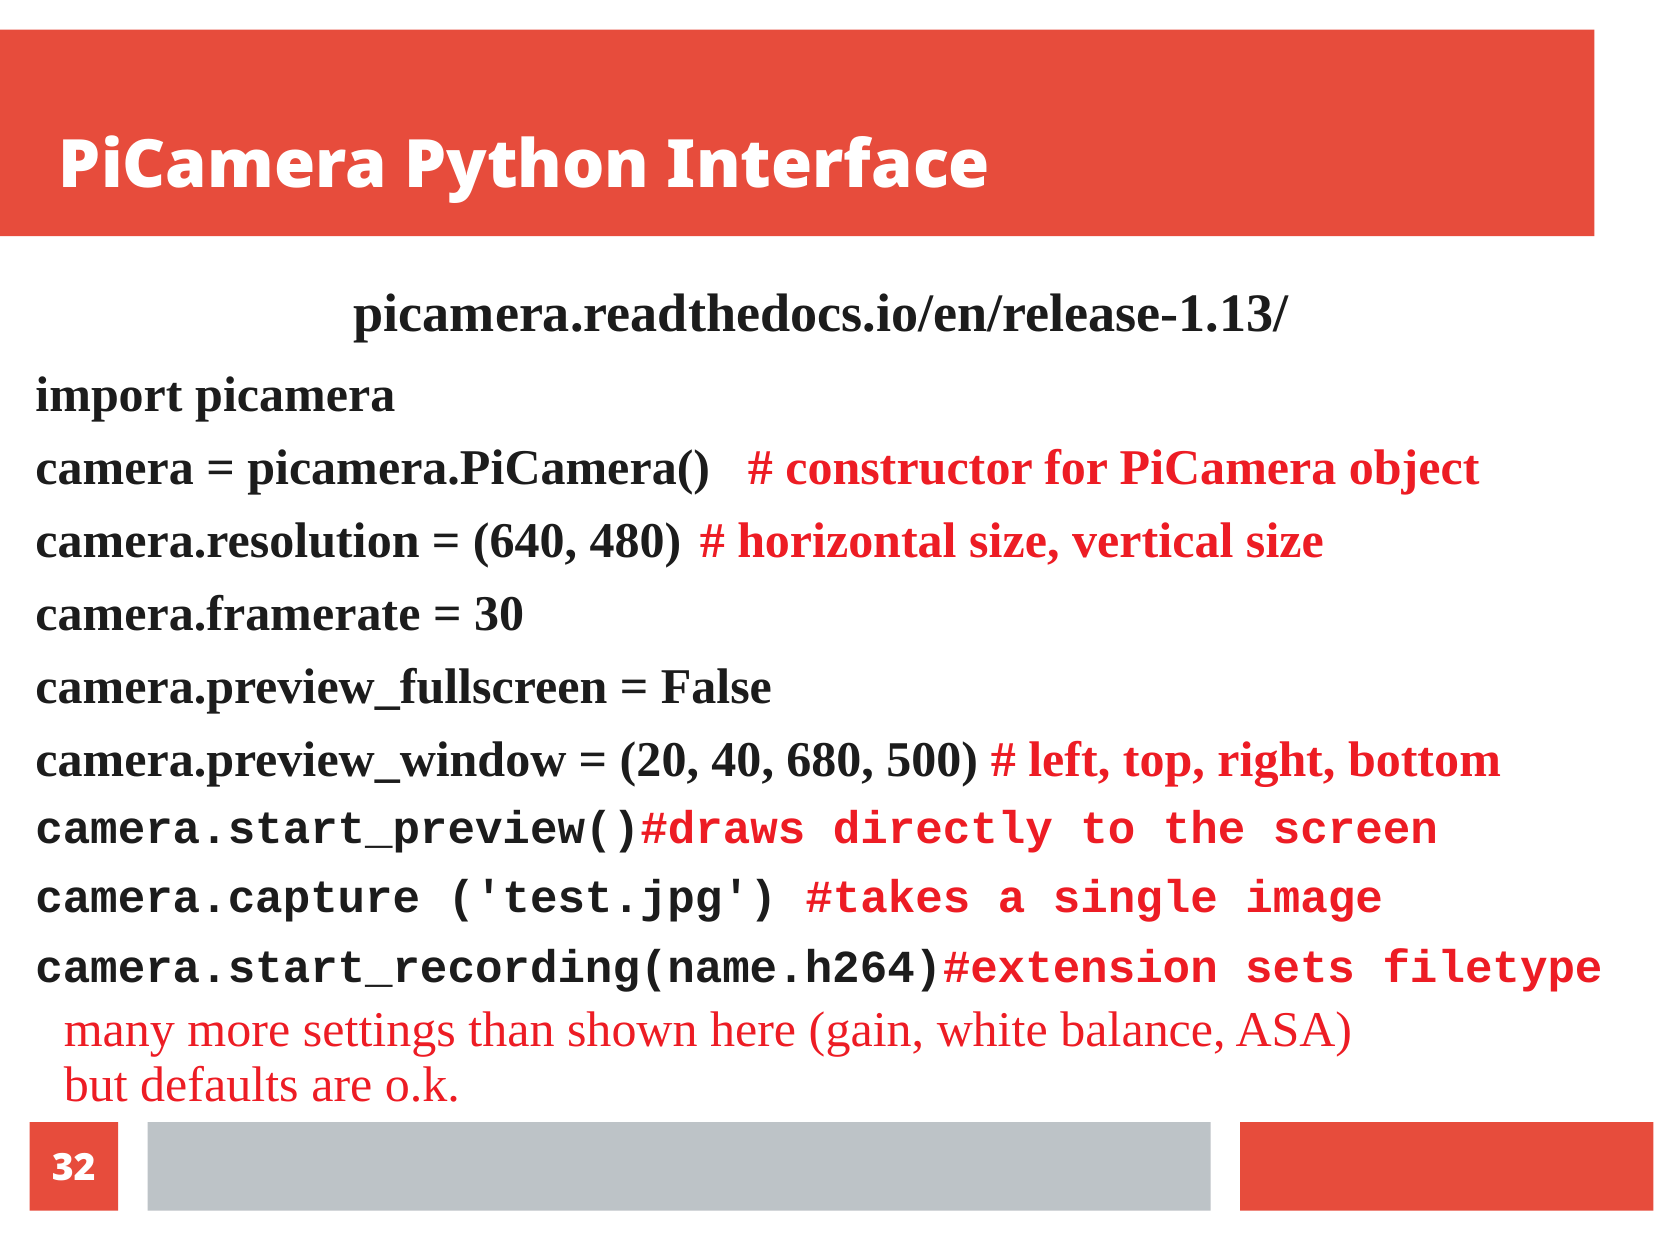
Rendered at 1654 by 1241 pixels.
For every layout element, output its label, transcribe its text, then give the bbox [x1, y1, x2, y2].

list picamera.readthedocs.io/en/release-1.13/ import picamera camera = picamera.PiCamera() # constructor for PiCamera object camera.resolution = (640, 480) # horizontal size, vertical size camera.framerate = 30 camera.preview_fullscreen = False camera.preview_window = (20, 40, 680, 500) # left, top, right, bottom camera.start_preview()#draws directly to the screen camera.capture ('test.jpg') #takes a single image camera.start_recording(name.h264)#extension sets filetype [35, 283, 1608, 1052]
text_box many more settings than shown here (gain, white balance, ASA) but defaults are o.k. [13, 994, 1373, 1120]
title PiCamera Python Interface [59, 59, 1595, 207]
